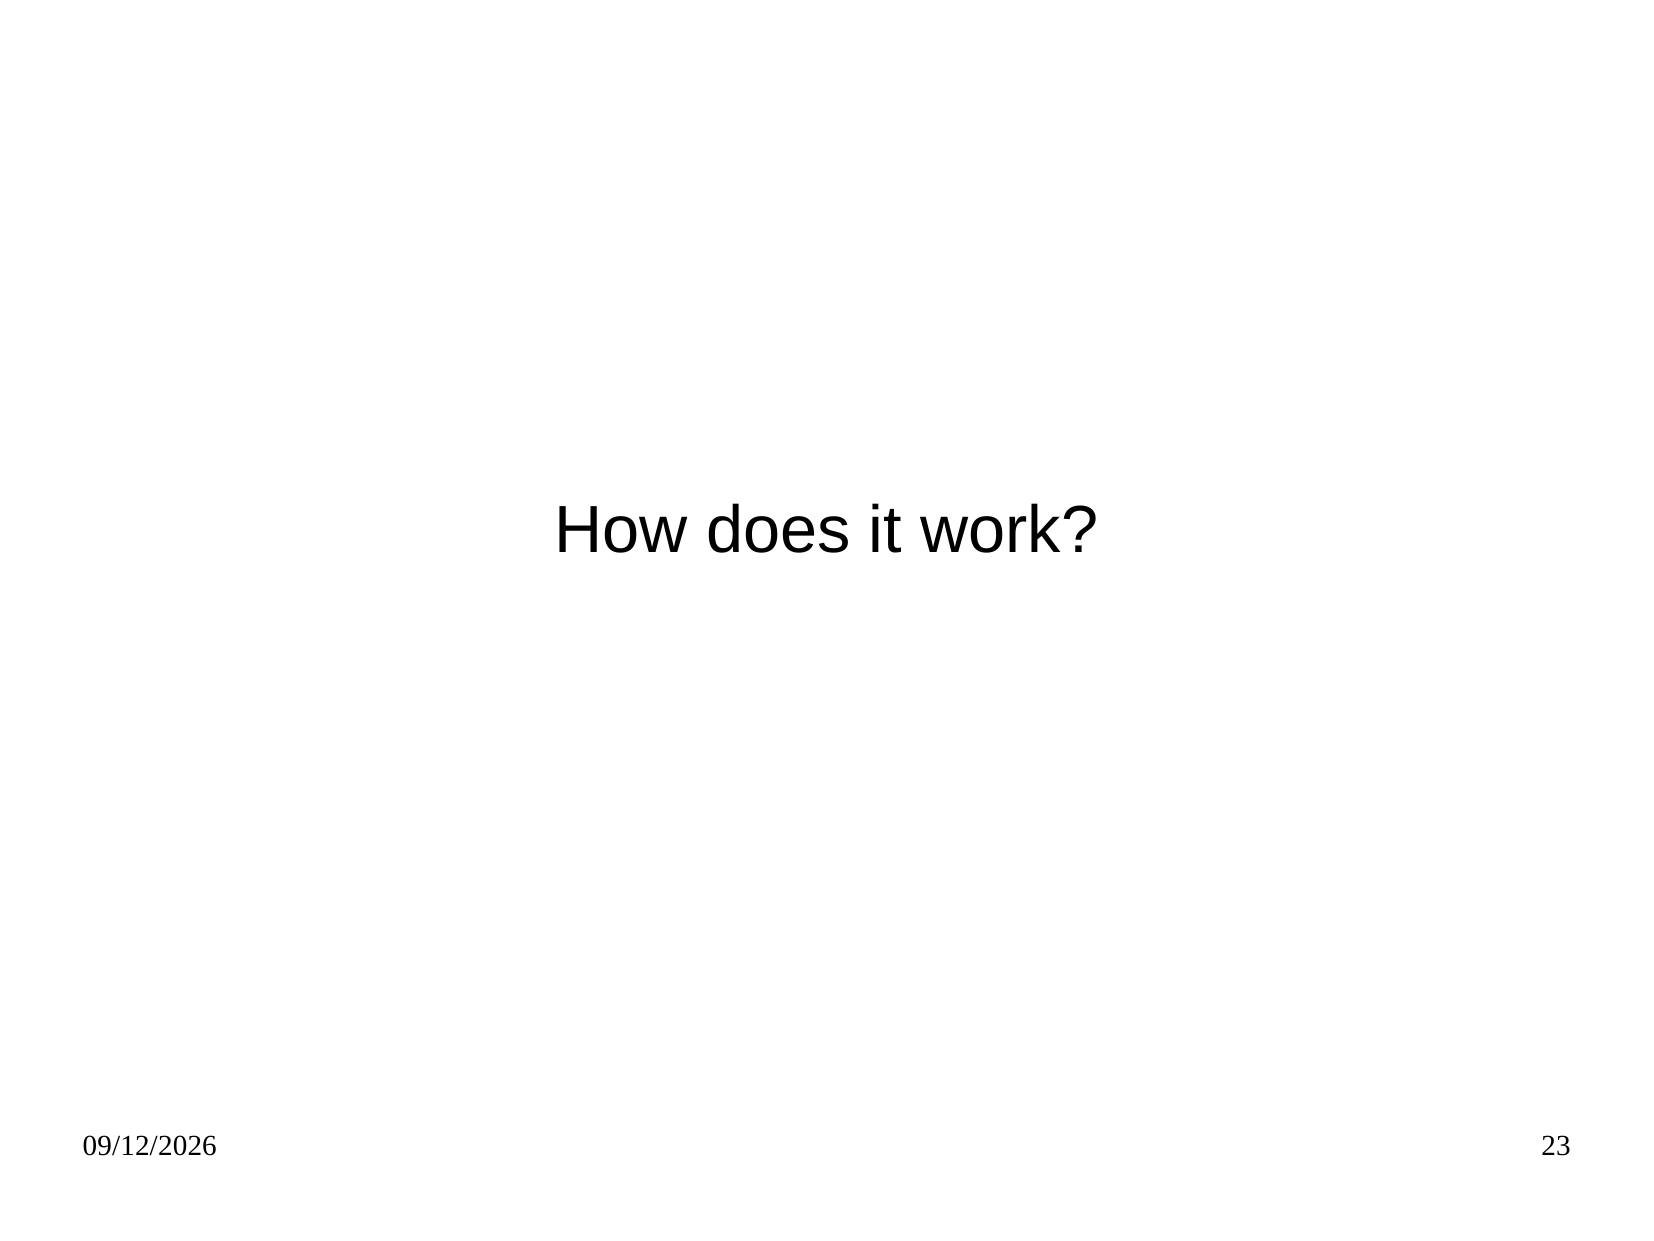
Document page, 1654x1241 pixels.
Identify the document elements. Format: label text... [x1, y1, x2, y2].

subtitle How does it work? [82, 49, 1571, 1010]
